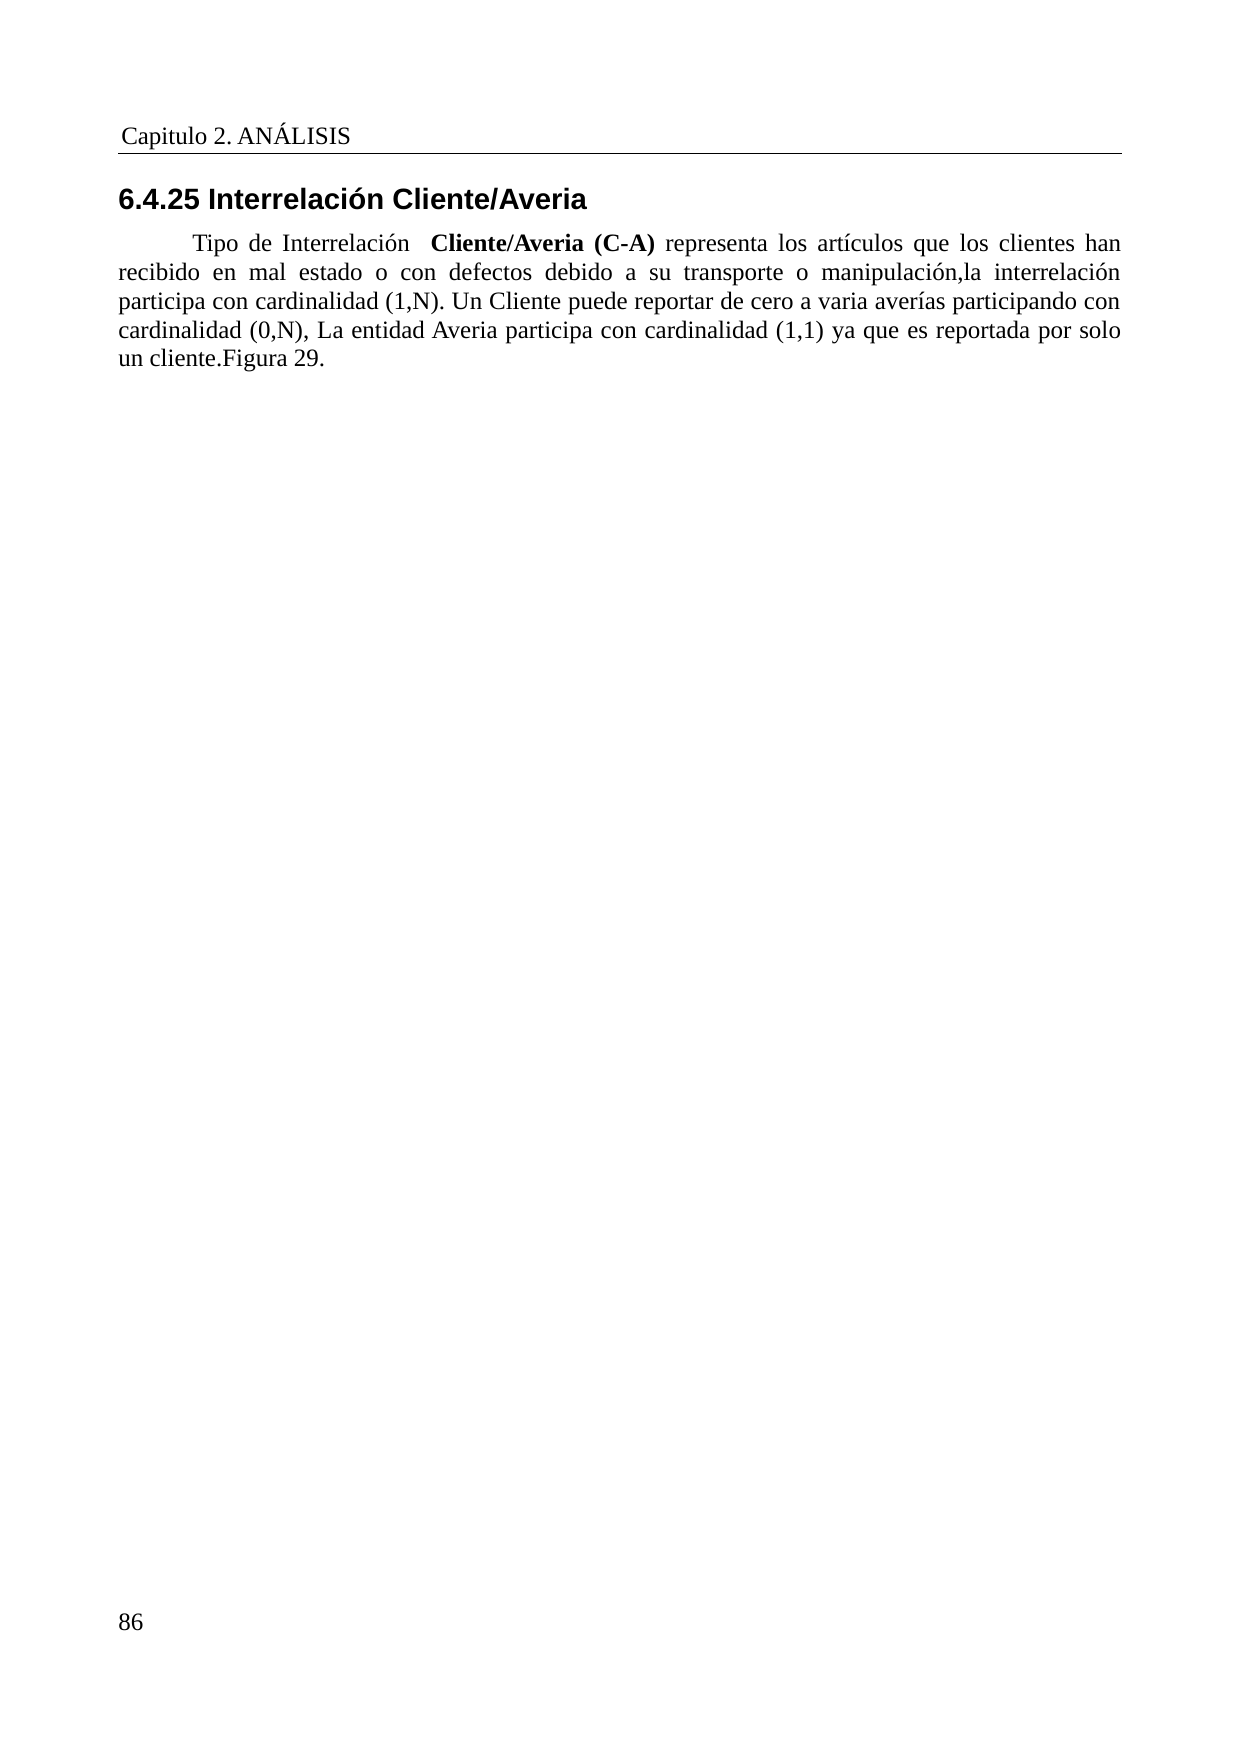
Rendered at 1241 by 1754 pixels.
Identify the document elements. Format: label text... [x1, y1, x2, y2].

text Tipo de Interrelación Cliente/Averia (C-A) representa los artículos que los clientes han recibido en mal estado o con defectos debido a su transporte o manipulación,la interrelación participa con cardinalidad (1,N). Un Cliente puede reportar de cero a varia averías participando con cardinalidad (0,N), La entidad Averia participa con cardinalidad (1,1) ya que es reportada por solo un cliente.Figura 29. [118, 228, 1122, 372]
subtitle 6.4.25 Interrelación Cliente/Averia [118, 182, 1122, 216]
